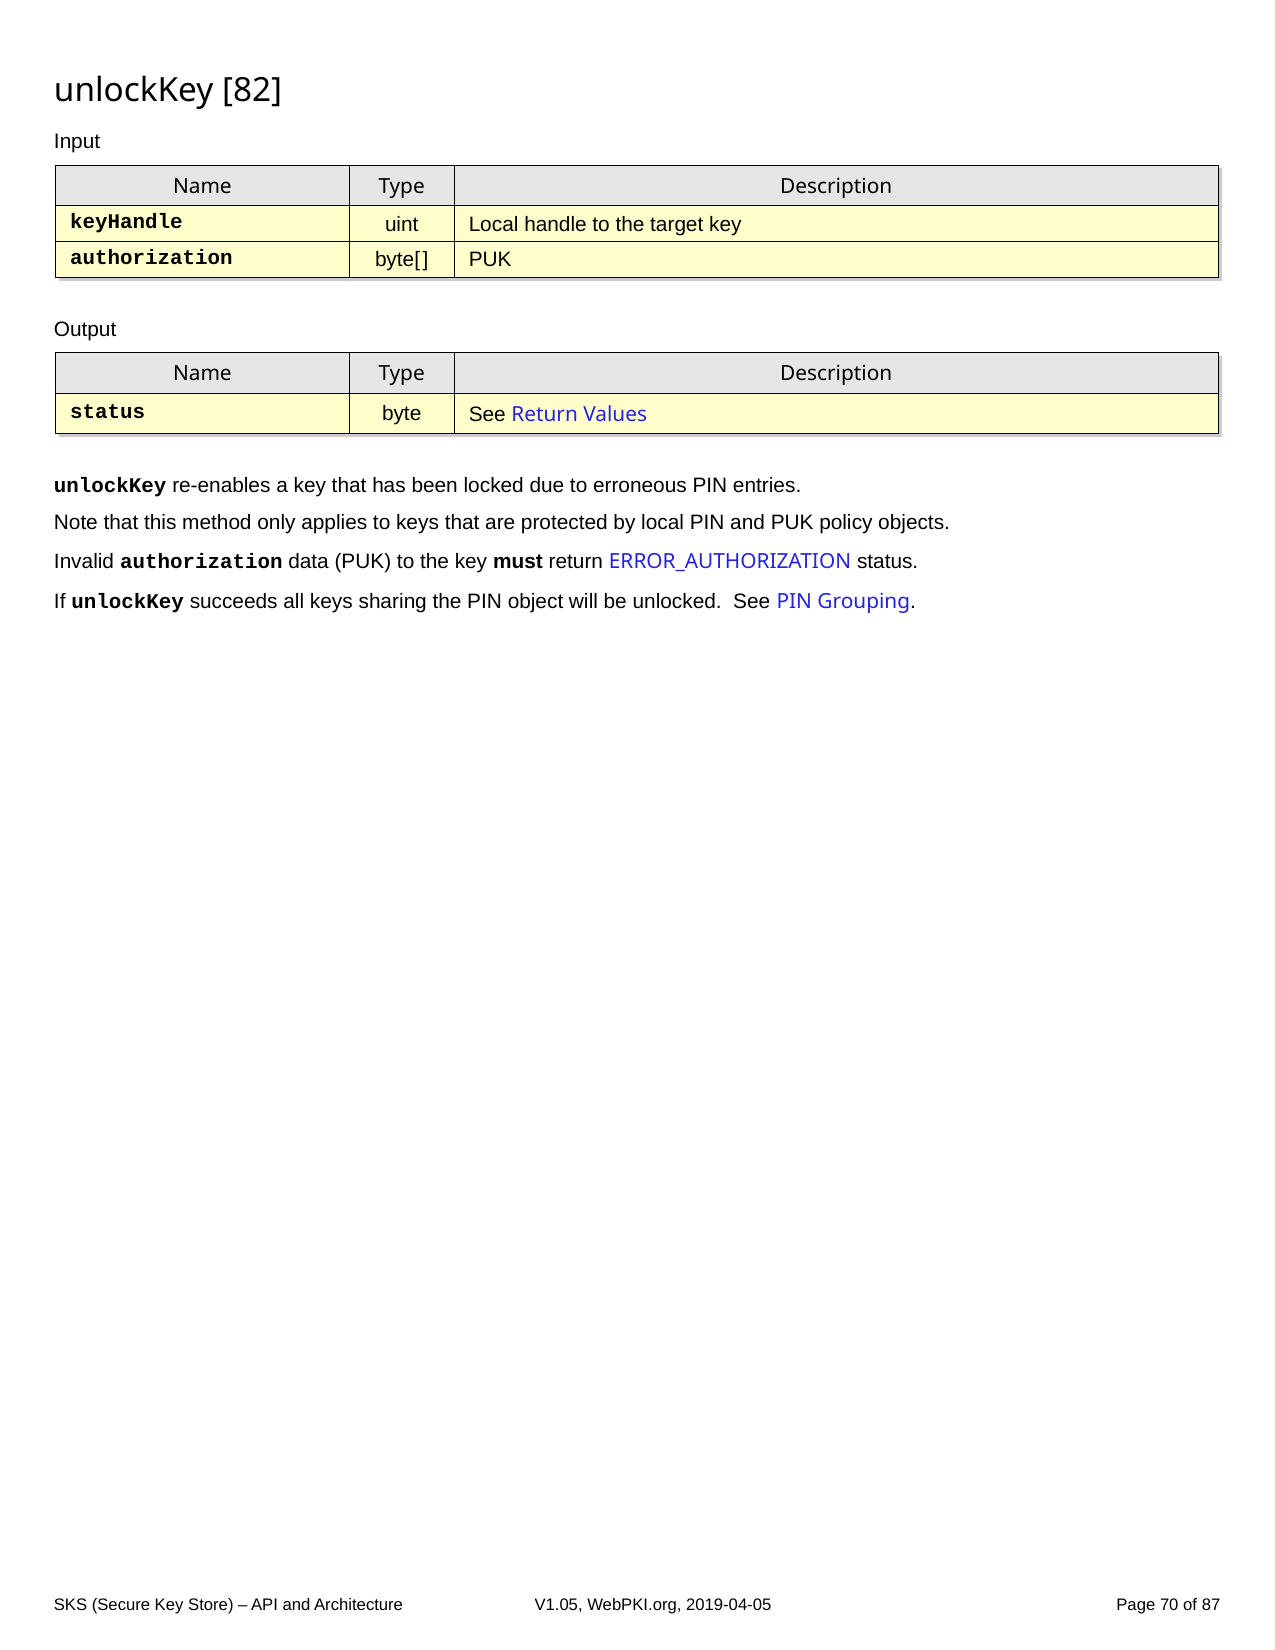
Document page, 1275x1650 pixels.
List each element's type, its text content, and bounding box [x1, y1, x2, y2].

table_header Description [455, 166, 1218, 205]
table_cell keyHandle [56, 206, 349, 241]
table_cell byte⁮[ ] [350, 242, 454, 277]
table_cell authorization [56, 242, 349, 277]
text Output [54, 317, 1221, 341]
table_cell status [56, 394, 349, 433]
table_header Name [56, 166, 349, 205]
text If unlockKey succeeds all keys sharing the PIN object will be unlocked. See PIN Grouping. [54, 586, 1221, 615]
table_cell PUK [455, 242, 1218, 277]
text unlockKey re-enables a key that has been locked due to erroneous PIN entries. [54, 472, 1221, 498]
table_cell uint [350, 206, 454, 241]
text Input [54, 129, 1221, 153]
table_header Type [350, 353, 454, 393]
table_header Name [56, 353, 349, 393]
table_cell Local handle to the target key [455, 206, 1218, 241]
table_cell byte [350, 394, 454, 433]
subtitle unlockKey [82] [54, 66, 1221, 111]
text Note that this method only applies to keys that are protected by local PIN and PUK policy objects. [54, 510, 1221, 534]
table_cell See Return Values [455, 394, 1218, 433]
table_header Description [455, 353, 1218, 393]
table_header Type [350, 166, 454, 205]
text Invalid authorization data (PUK) to the key must return ERROR_AUTHORIZATION status. [54, 546, 1221, 574]
